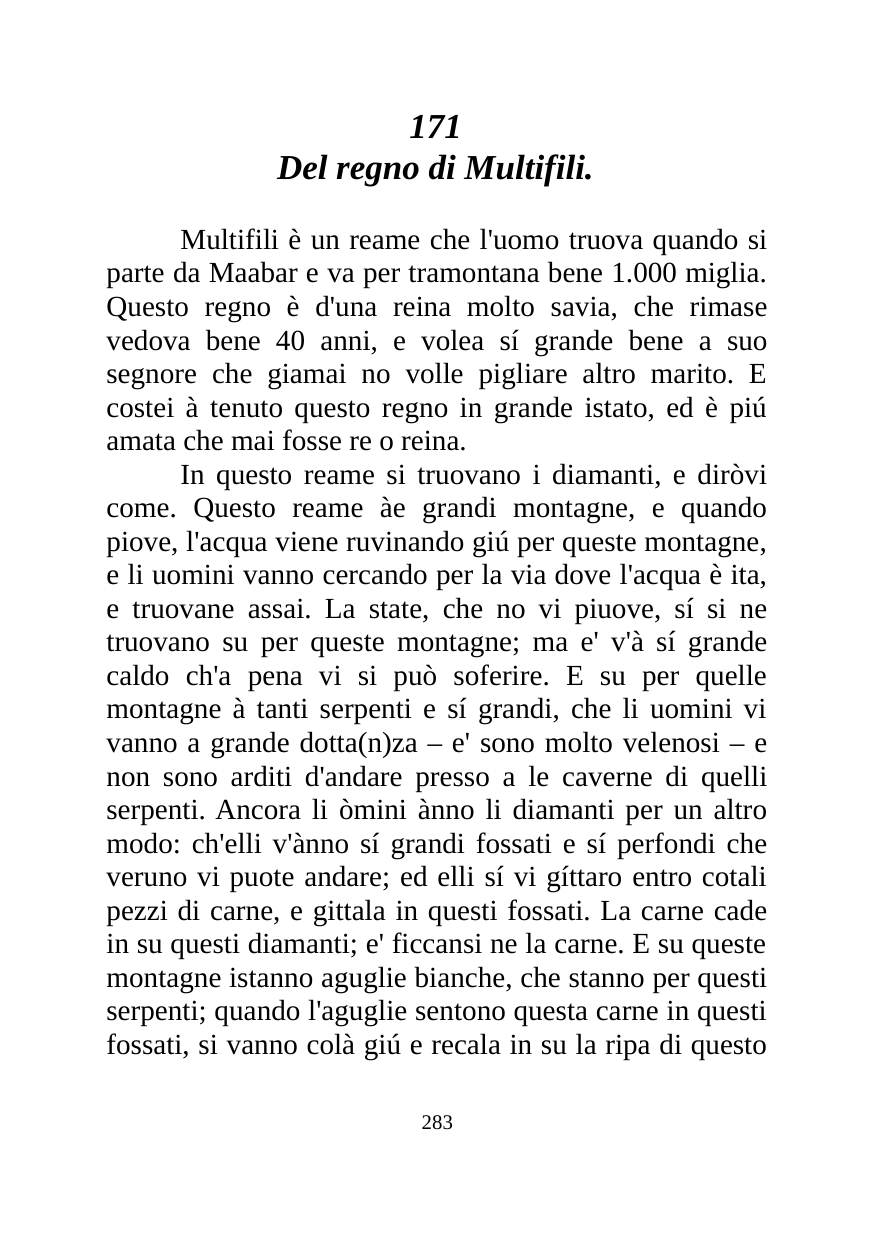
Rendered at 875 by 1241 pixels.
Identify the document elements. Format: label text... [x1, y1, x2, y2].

subtitle 171 Del regno di Multifili. [106, 106, 768, 187]
text Multifili è un reame che l'uomo truova quando si parte da Maabar e va per tramontana bene 1.000 miglia. Questo regno è d'una reina molto savia, che rimase vedova bene 40 anni, e volea sí grande bene a suo segnore che giamai no volle pigliare altro marito. E costei à tenuto questo regno in grande istato, ed è piú amata che mai fosse re o reina. [106, 222, 768, 457]
text In questo reame si truovano i diamanti, e diròvi come. Questo reame àe grandi montagne, e quando piove, l'acqua viene ruvinando giú per queste montagne, e li uomini vanno cercando per la via dove l'acqua è ita, e truovane assai. La state, che no vi piuove, sí si ne truovano su per queste montagne; ma e' v'à sí grande caldo ch'a pena vi si può soferire. E su per quelle montagne à tanti serpenti e sí grandi, che li uomini vi vanno a grande dotta(n)za – e' sono molto velenosi – e non sono arditi d'andare presso a le caverne di quelli serpenti. Ancora li òmini ànno li diamanti per un altro modo: ch'elli v'ànno sí grandi fossati e sí perfondi che veruno vi puote andare; ed elli sí vi gíttaro entro cotali pezzi di carne, e gittala in questi fossati. La carne cade in su questi diamanti; e' ficcansi ne la carne. E su queste montagne istanno aguglie bianche, che stanno per questi serpenti; quando l'aguglie sentono questa carne in questi fossati, si vanno colà giú e recala in su la ripa di questo [106, 457, 768, 1061]
